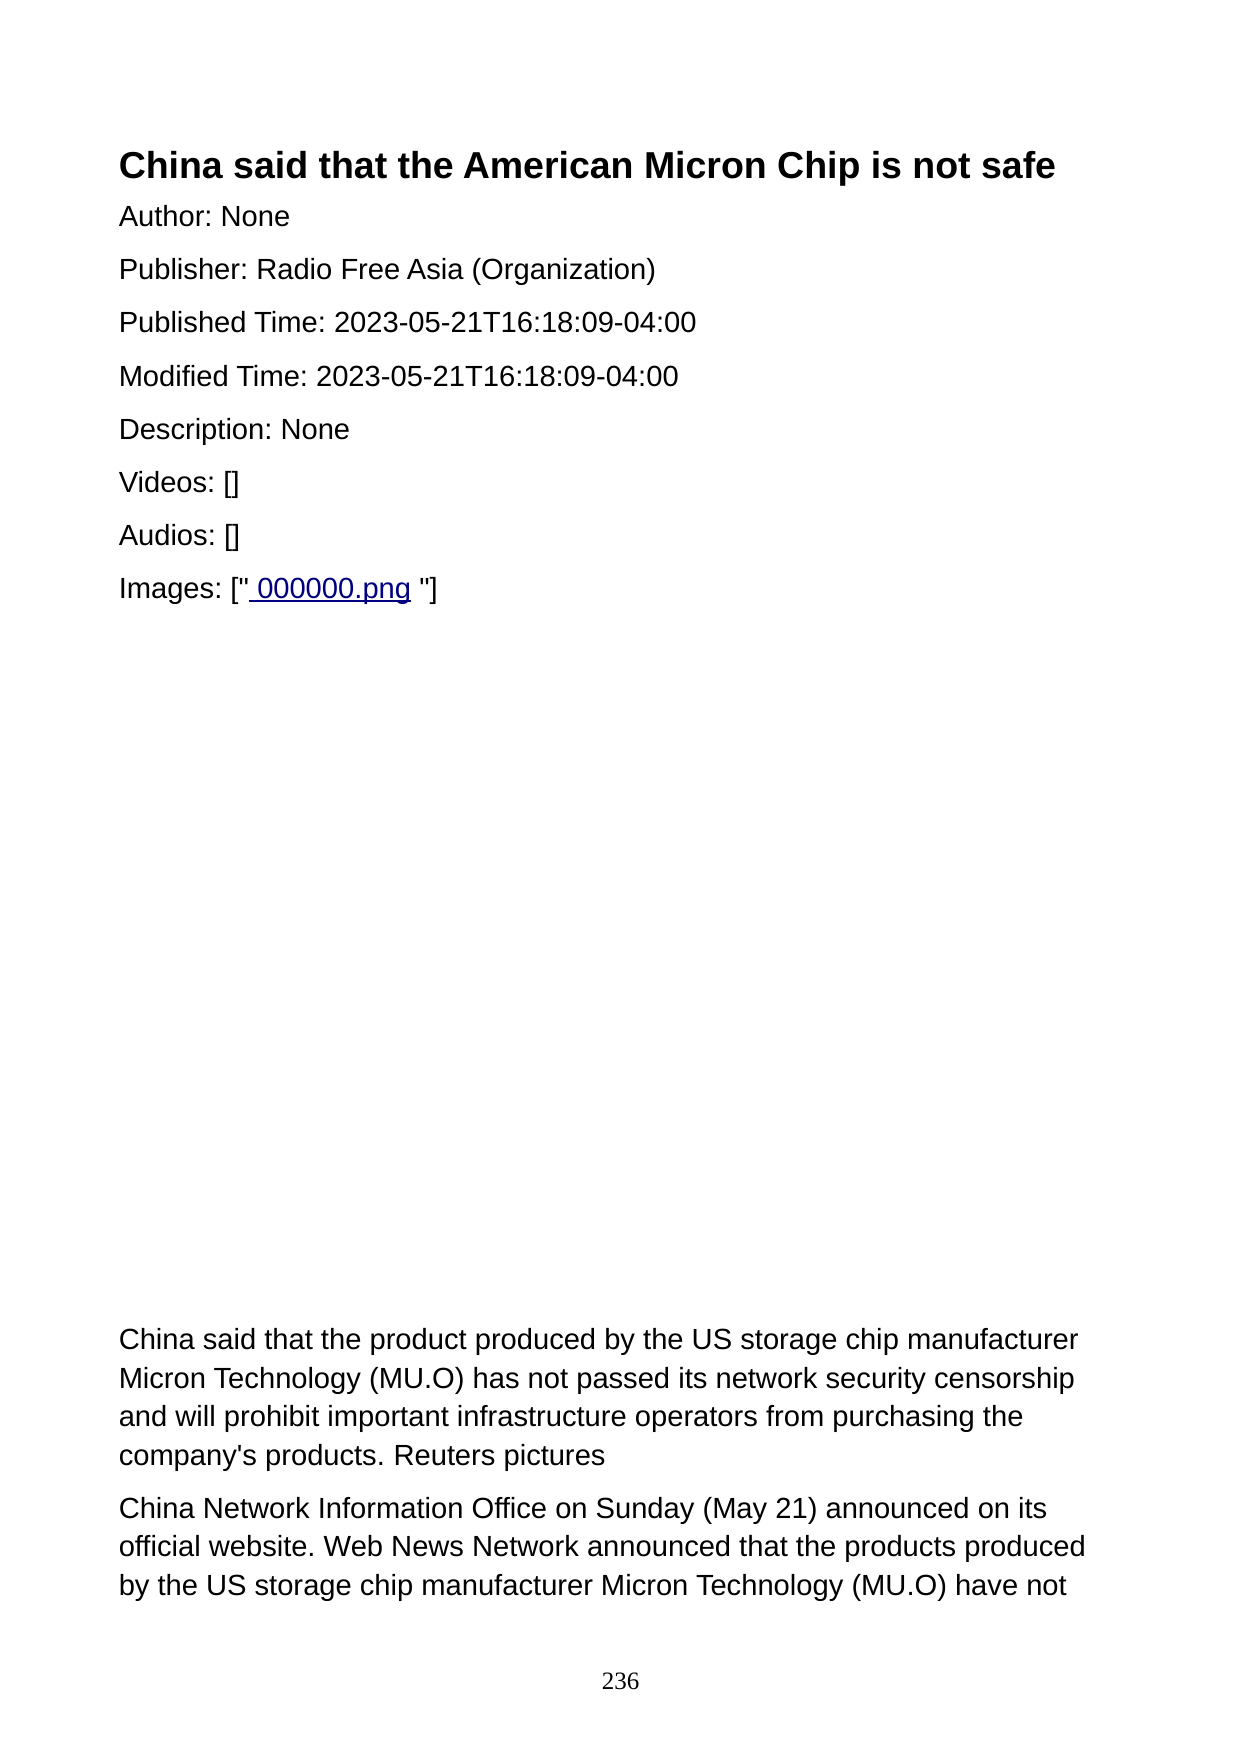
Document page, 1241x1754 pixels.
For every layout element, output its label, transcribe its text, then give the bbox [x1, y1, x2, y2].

text Description: None [118, 412, 1122, 445]
text Published Time: 2023-05-21T16:18:09-04:00 [118, 305, 1122, 339]
text Modified Time: 2023-05-21T16:18:09-04:00 [118, 358, 1122, 392]
text Videos: [] [118, 465, 1122, 498]
text China said that the product produced by the US storage chip manufacturer Micron Technology (MU.O) has not passed its network security censorship and will prohibit important infrastructure operators from purchasing the company's products. Reuters pictures [118, 624, 1122, 1471]
text China Network Information Office on Sunday (May 21) announced on its official website. Web News Network announced that the products produced by the US storage chip manufacturer Micron Technology (MU.O) have not [118, 1491, 1122, 1601]
text Images: [" 000000.png "] [118, 571, 1122, 604]
text Publisher: Radio Free Asia (Organization) [118, 252, 1122, 286]
text Audios: [] [118, 518, 1122, 551]
subtitle China said that the American Micron Chip is not safe [118, 143, 1122, 187]
text Author: None [118, 199, 1122, 233]
